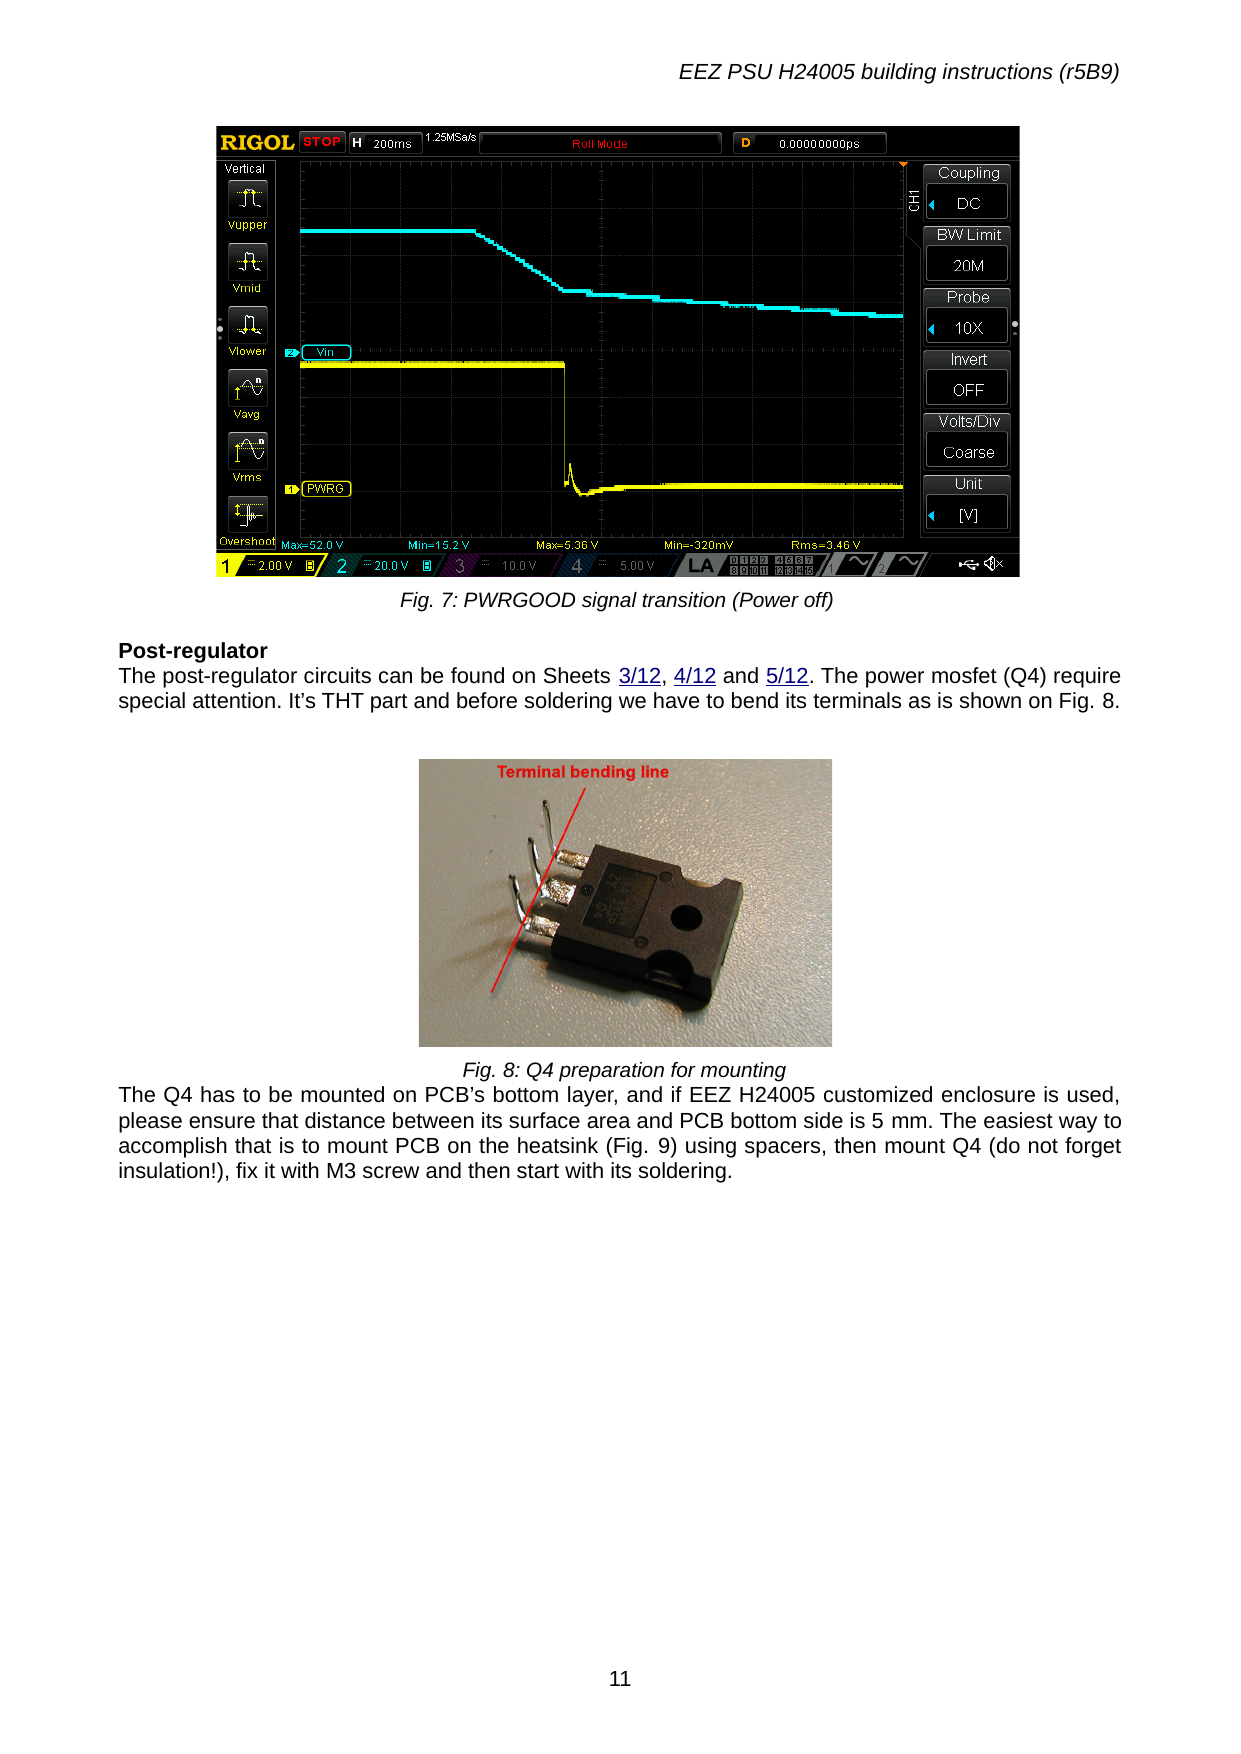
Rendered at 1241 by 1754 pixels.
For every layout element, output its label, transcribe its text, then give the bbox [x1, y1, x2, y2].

text Post-regulator [118, 637, 1122, 663]
text Fig. 8: Q4 preparation for mounting [419, 1047, 832, 1082]
picture [216, 126, 1020, 577]
text The Q4 has to be mounted on PCB’s bottom layer, and if EEZ H24005 customized enclosure is used, please ensure that distance between its surface area and PCB bottom side is 5 mm. The easiest way to accomplish that is to mount PCB on the heatsink (Fig. 9) using spacers, then mount Q4 (do not forget insulation!), fix it with M3 screw and then start with its soldering. [118, 738, 1122, 1183]
text The post-regulator circuits can be found on Sheets 3/12, 4/12 and 5/12. The power mosfet (Q4) require special attention. It’s THT part and before soldering we have to bend its terminals as is shown on Fig. 8. [118, 663, 1122, 713]
text Fig. 7: PWRGOOD signal transition (Power off) [216, 577, 1019, 612]
picture [418, 759, 833, 1047]
